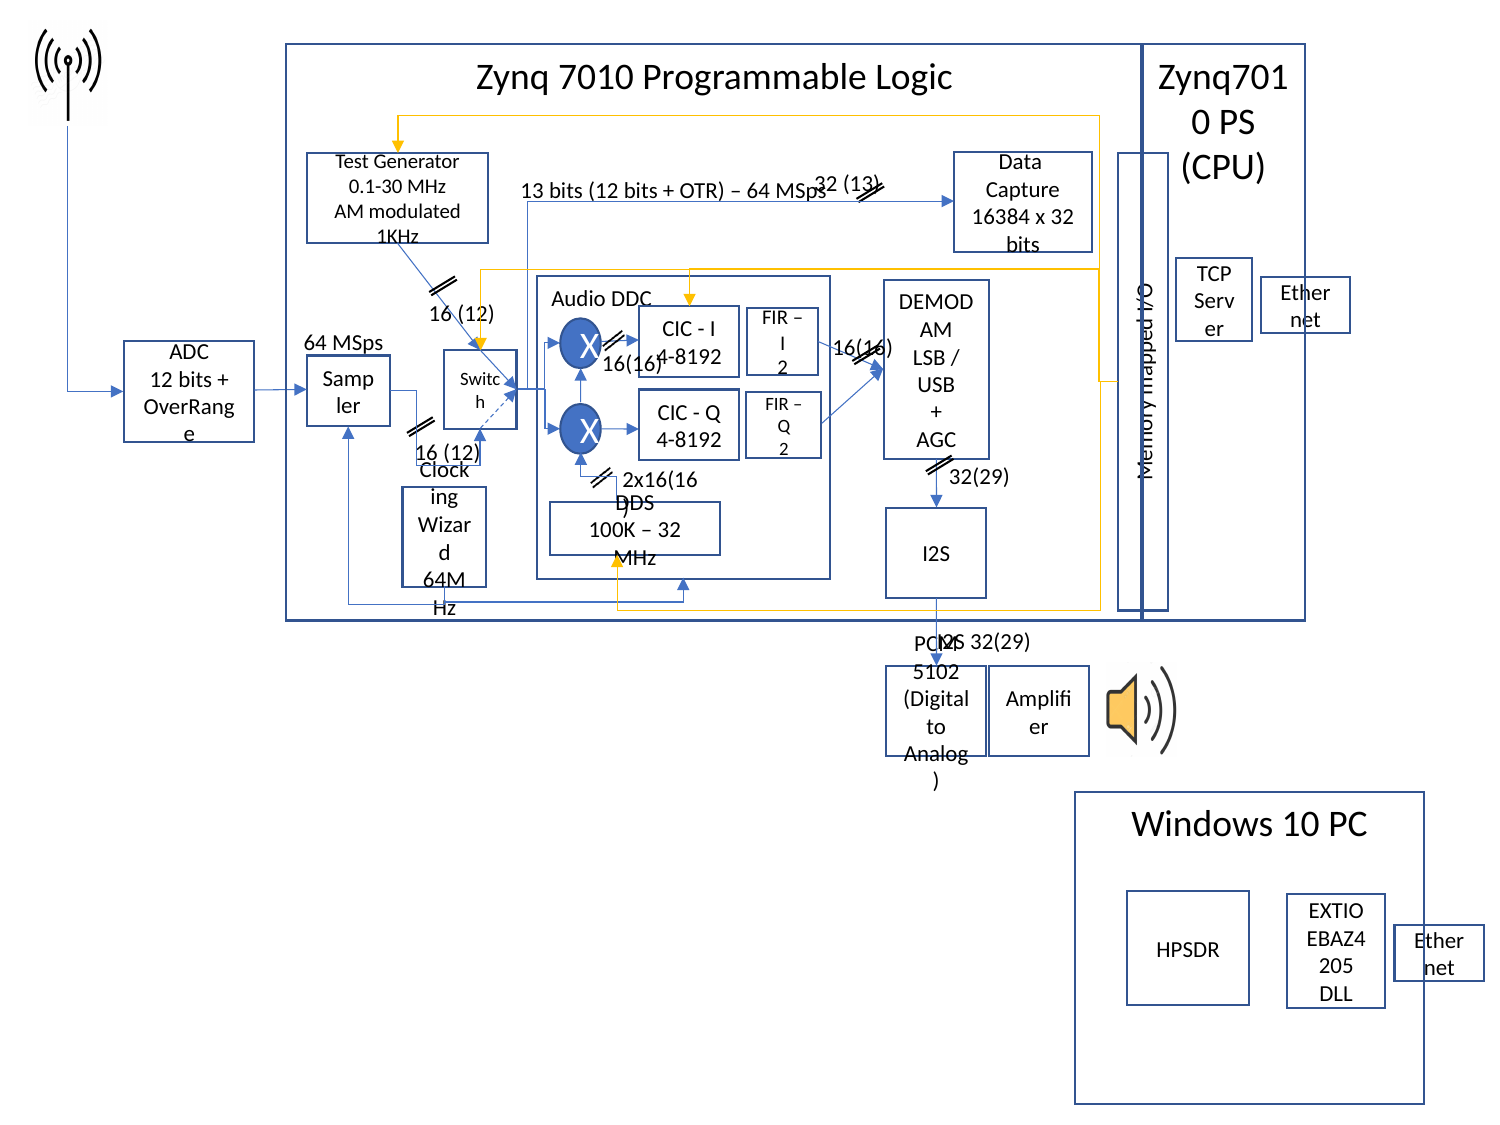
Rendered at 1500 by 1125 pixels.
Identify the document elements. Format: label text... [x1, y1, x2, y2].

text_box Ethernet [1425, 924, 1485, 981]
text_box Test Generator 0.1-30 MHz AM modulated 1KHz [307, 152, 488, 244]
text_box DEMOD AM LSB / USB + AGC [883, 280, 989, 459]
picture [589, 477, 607, 490]
text_box 16(16) [587, 341, 678, 384]
text_box [925, 455, 952, 472]
text_box EXTIO EBAZ4205 DLL [1287, 893, 1386, 1008]
text_box 16 (12) [481, 291, 511, 334]
text_box [438, 279, 457, 291]
text_box FIR – Q 2 [746, 391, 822, 459]
text_box PCM 5102 (Digital to Analog) [886, 666, 986, 757]
text_box 16 (12) [399, 430, 496, 473]
picture [589, 466, 607, 476]
text_box Windows 10 PC [1074, 791, 1425, 1104]
text_box Amplifier [989, 666, 1089, 757]
text_box [417, 417, 433, 427]
text_box I2S 32(29) [922, 619, 1047, 662]
picture [1106, 662, 1177, 757]
text_box DDS 100K – 32 MHz [549, 502, 720, 555]
text_box Zynq 7010 Programmable Logic [399, 116, 1099, 291]
text_box 32(29) [934, 454, 1025, 497]
text_box 32 (13) [799, 160, 896, 201]
text_box Switch [444, 350, 517, 429]
text_box Zynq 7010 Programmable Logic [481, 270, 527, 388]
text_box HPSDR [1127, 891, 1250, 1005]
text_box 16(16) [817, 325, 909, 368]
text_box [419, 420, 435, 430]
picture [28, 20, 108, 126]
text_box Zynq7010 PS (CPU) [1141, 44, 1306, 621]
text_box [927, 458, 954, 475]
text_box 16 (12) [417, 430, 479, 465]
text_box 2x16(16) [607, 457, 720, 528]
text_box [430, 276, 455, 291]
text_box ADC 12 bits + OverRange [124, 341, 254, 442]
text_box Switch [482, 350, 517, 387]
text_box Ethernet [1306, 276, 1351, 333]
picture [601, 329, 625, 341]
text_box 16 (12) [414, 291, 480, 334]
text_box CIC - Q 4-8192 [639, 389, 739, 461]
text_box Zynq 7010 Programmable Logic [286, 44, 1141, 621]
